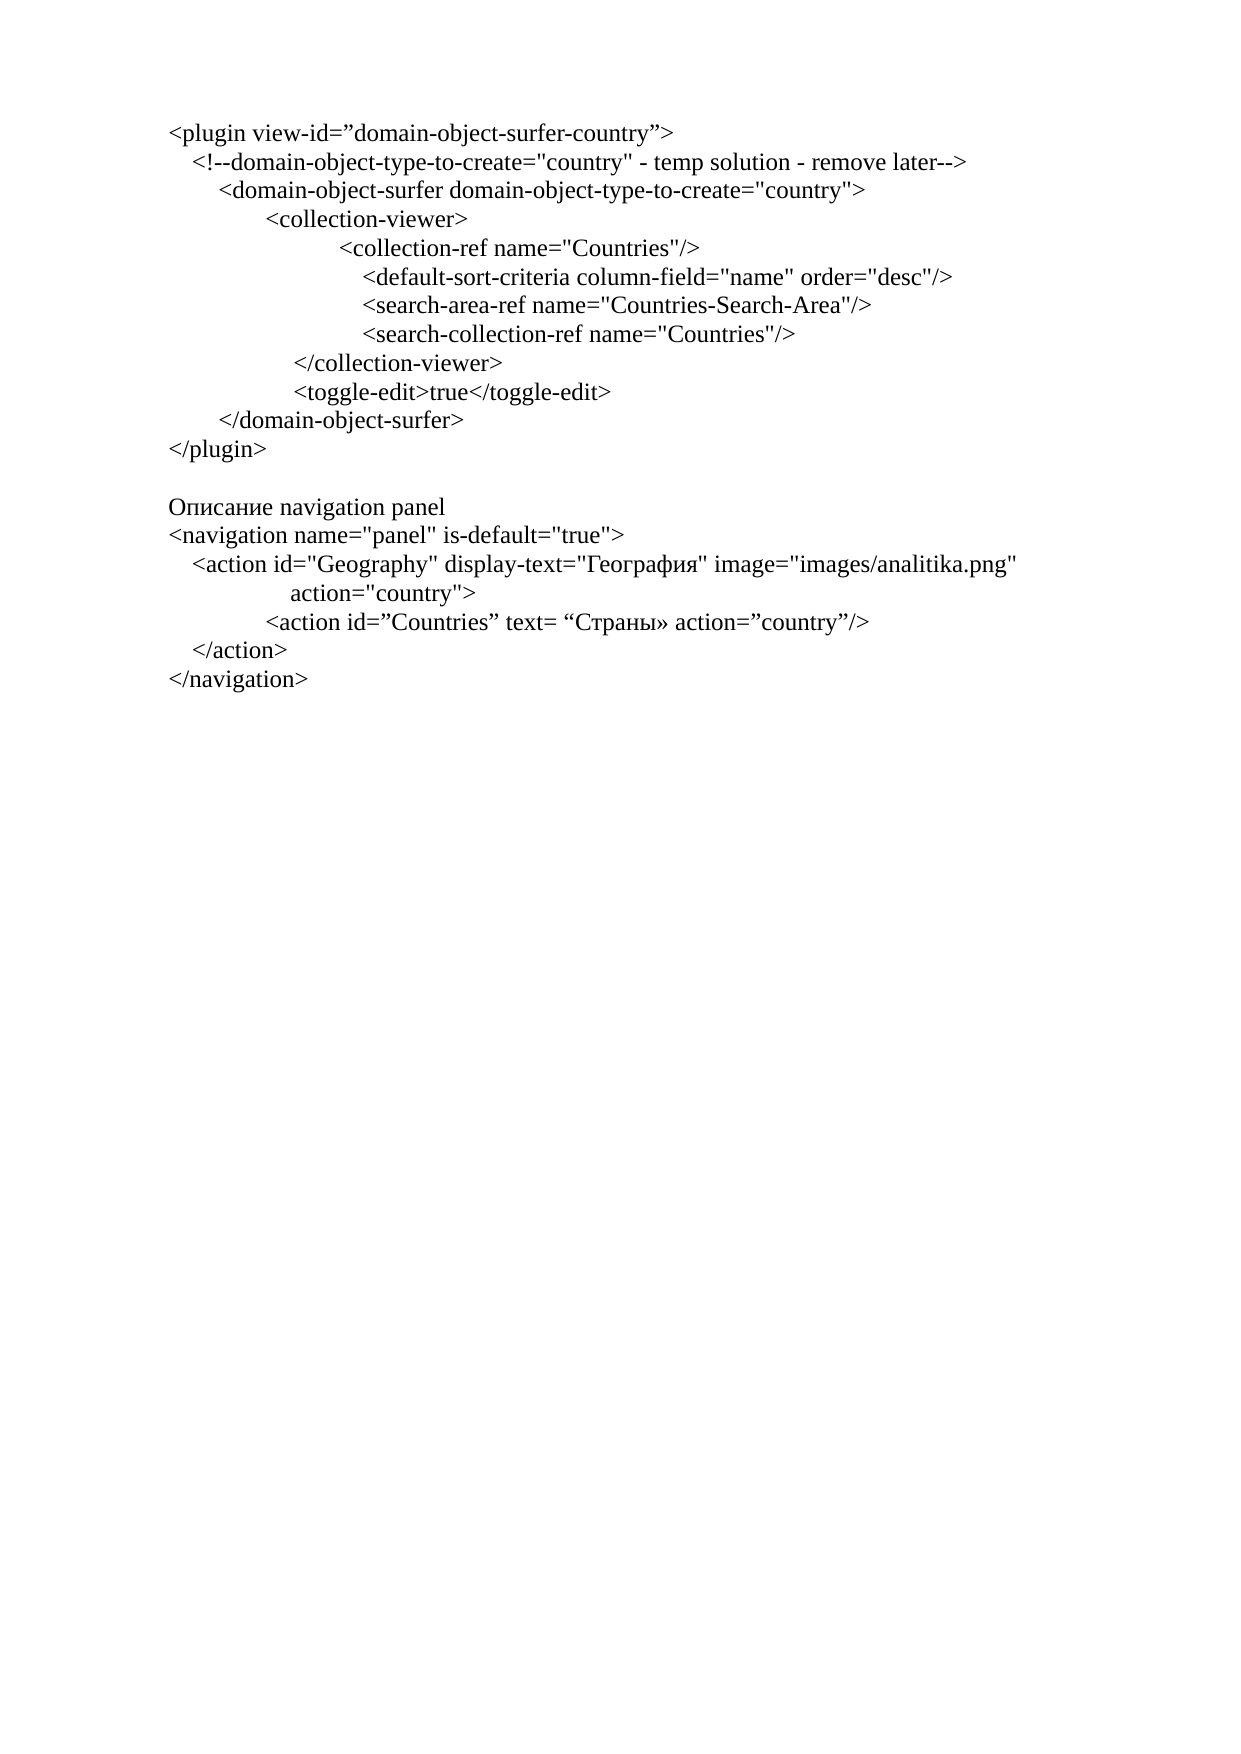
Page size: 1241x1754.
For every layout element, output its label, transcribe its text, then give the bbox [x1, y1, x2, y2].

text <search-collection-ref name="Countries"/> [118, 319, 1122, 348]
text <search-area-ref name="Countries-Search-Area"/> [118, 291, 1122, 319]
text <collection-viewer> [118, 204, 1122, 233]
text </plugin> [118, 434, 1122, 463]
text <!--domain-object-type-to-create="country" - temp solution - remove later--> [118, 147, 1122, 176]
text <navigation name="panel" is-default="true"> [118, 521, 1122, 549]
text <action id="Geography" display-text="География" image="images/analitika.png" action="country"> [118, 549, 1122, 607]
text Описание navigation panel [118, 492, 1122, 521]
text <domain-object-surfer domain-object-type-to-create="country"> [118, 176, 1122, 204]
text <toggle-edit>true</toggle-edit> [118, 377, 1122, 406]
text <collection-ref name="Countries"/> [118, 233, 1122, 262]
text <action id=”Countries” text= “Страны» action=”country”/> [118, 607, 1122, 636]
text <default-sort-criteria column-field="name" order="desc"/> [118, 262, 1122, 291]
text </action> [118, 636, 1122, 664]
text </navigation> [118, 664, 1122, 693]
text </domain-object-surfer> [118, 406, 1122, 434]
text </collection-viewer> [118, 348, 1122, 377]
text <plugin view-id=”domain-object-surfer-country”> [118, 118, 1122, 147]
